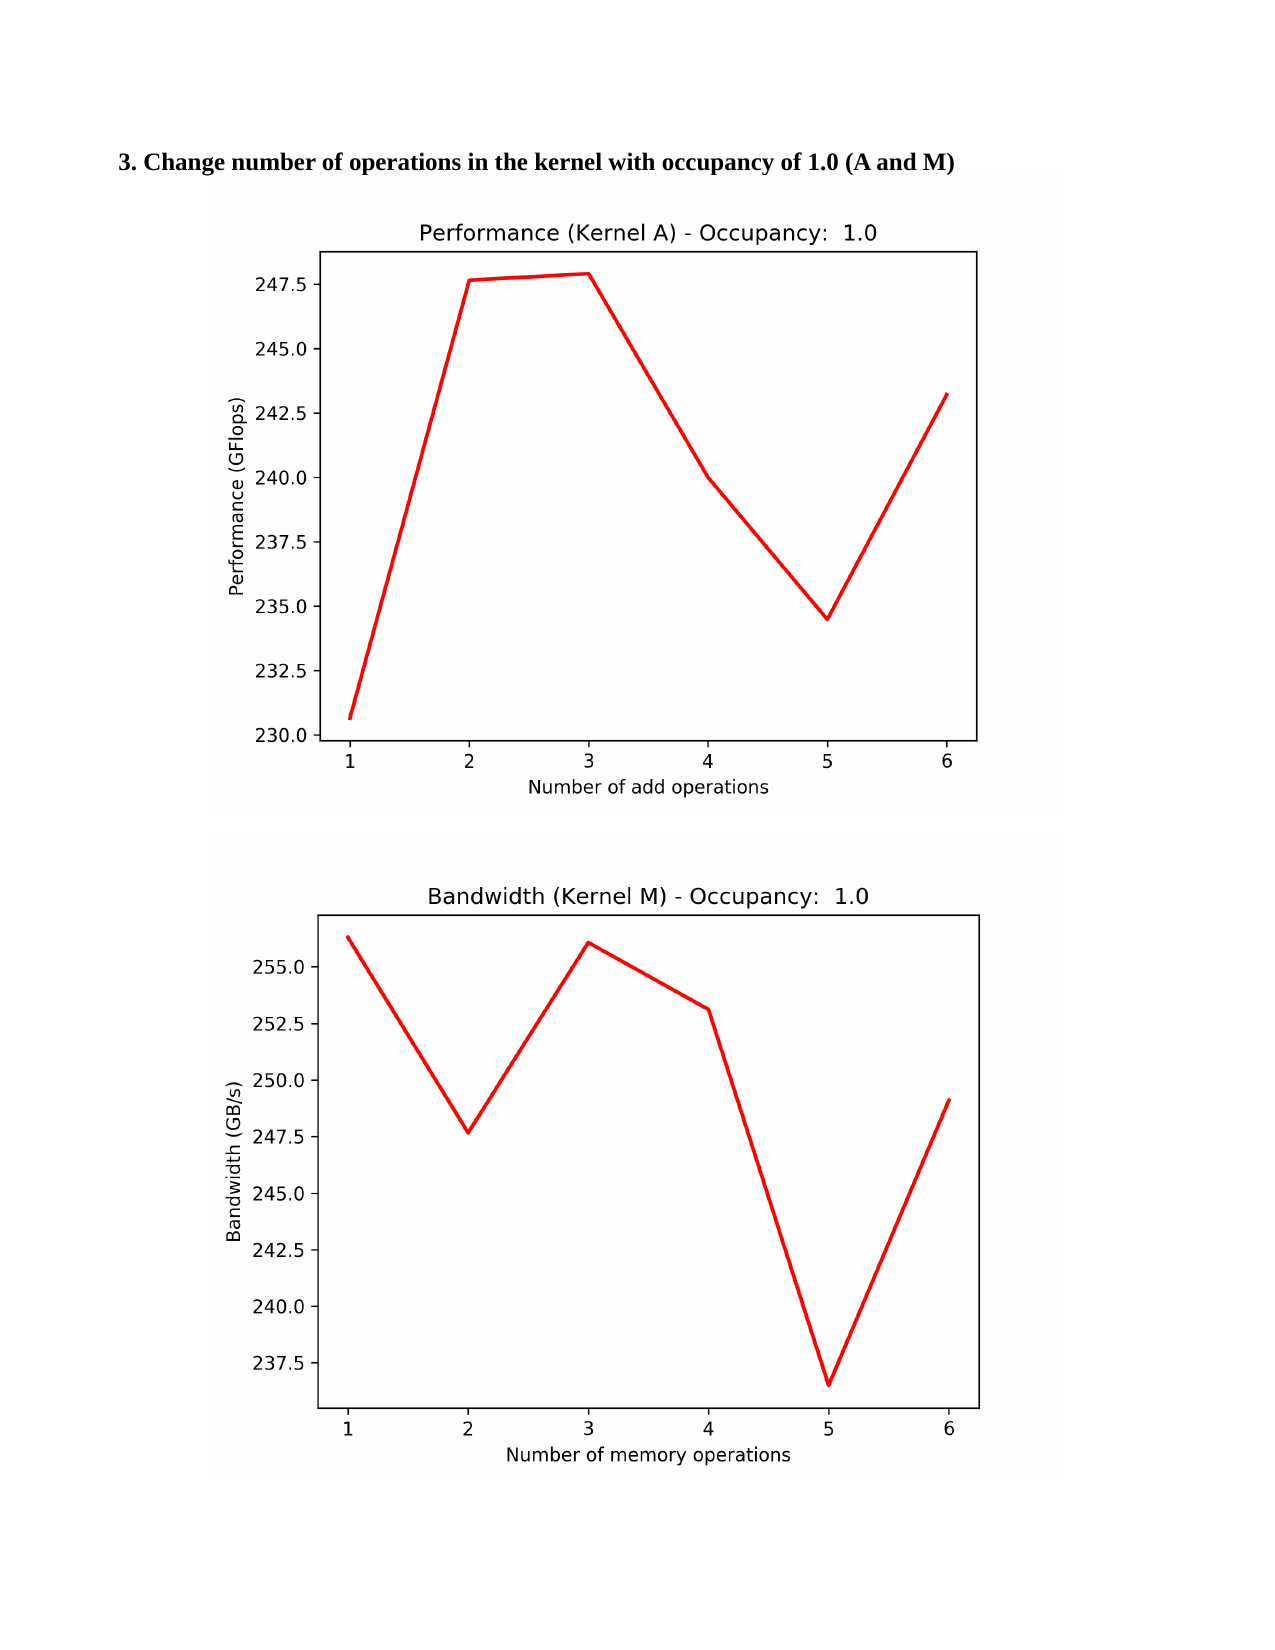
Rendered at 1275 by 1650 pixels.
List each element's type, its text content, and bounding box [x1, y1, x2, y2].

picture [215, 175, 1061, 810]
picture [211, 838, 1064, 1478]
text 3. Change number of operations in the kernel with occupancy of 1.0 (A and M) [118, 147, 1157, 176]
